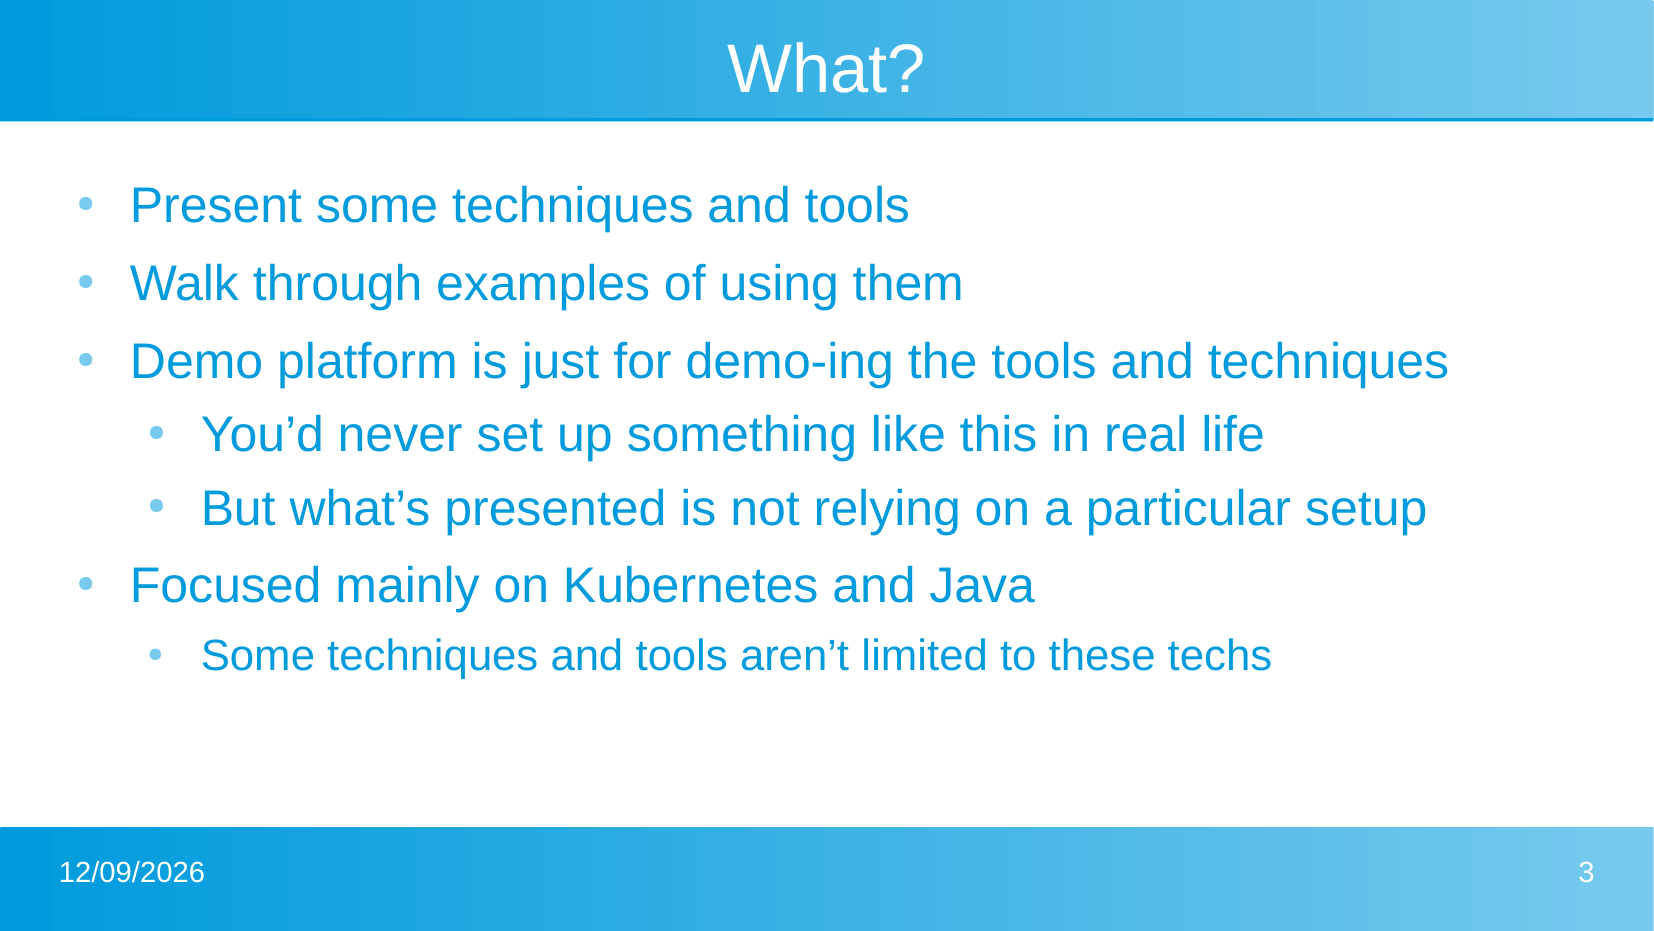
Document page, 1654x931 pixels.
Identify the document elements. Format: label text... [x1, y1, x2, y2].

title What? [59, 29, 1595, 108]
list Present some techniques and tools Walk through examples of using them Demo platform is just for demo-ing the tools and techniques You’d never set up something like this in real life But what’s presented is not relying on a particular setup Focused mainly on Kubernetes and Java Some techniques and tools aren’t limited to these techs [59, 177, 1595, 768]
